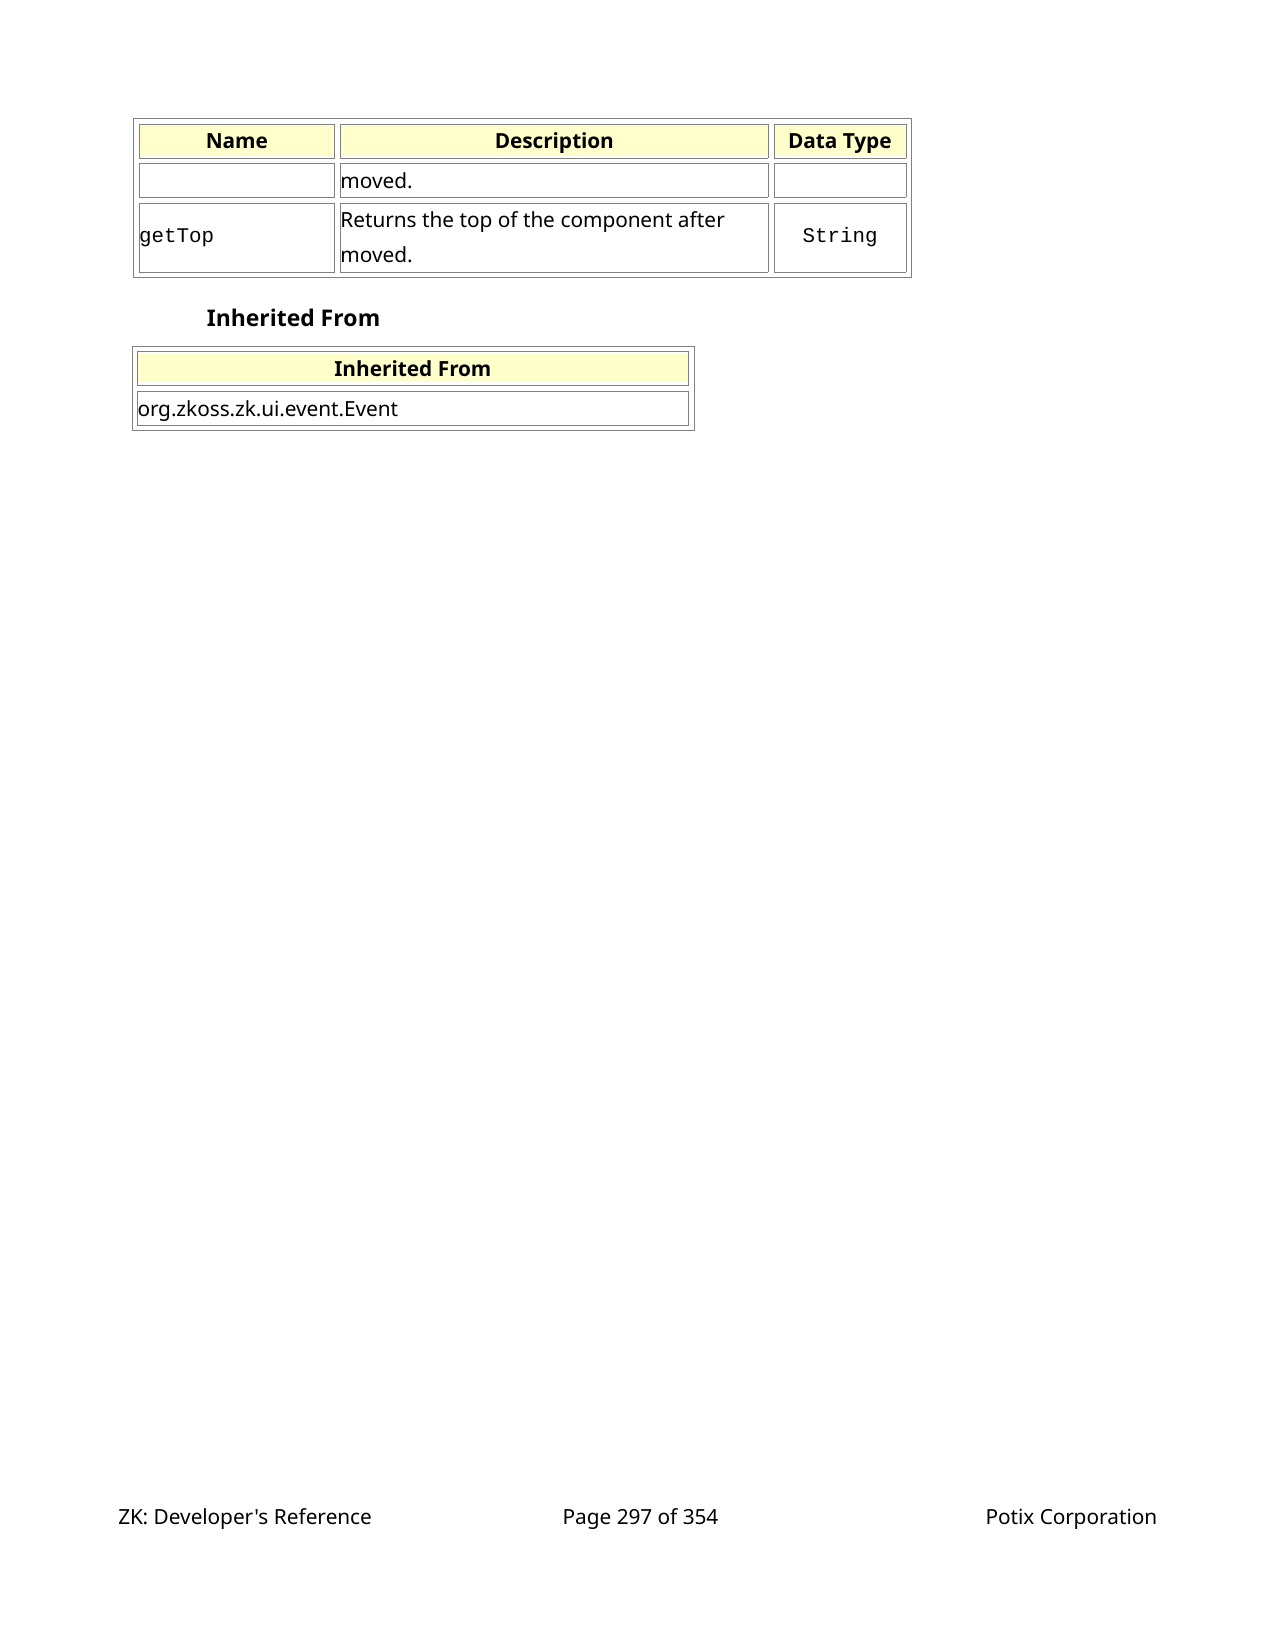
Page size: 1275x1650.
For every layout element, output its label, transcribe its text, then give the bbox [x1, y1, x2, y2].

table_header Description [337, 119, 771, 158]
table_cell String [771, 197, 908, 272]
table_cell [136, 158, 337, 197]
table_cell org.zkoss.zk.ui.event.Event [134, 385, 691, 425]
subtitle Inherited From [207, 302, 1157, 333]
table_header Inherited From [134, 347, 691, 385]
table_cell moved. [337, 158, 771, 197]
table_header Data Type [771, 119, 908, 158]
table_cell [771, 158, 908, 197]
table_cell getTop [136, 197, 337, 272]
table_header Name [136, 119, 337, 158]
table_cell Returns the top of the component after moved. [337, 197, 771, 272]
